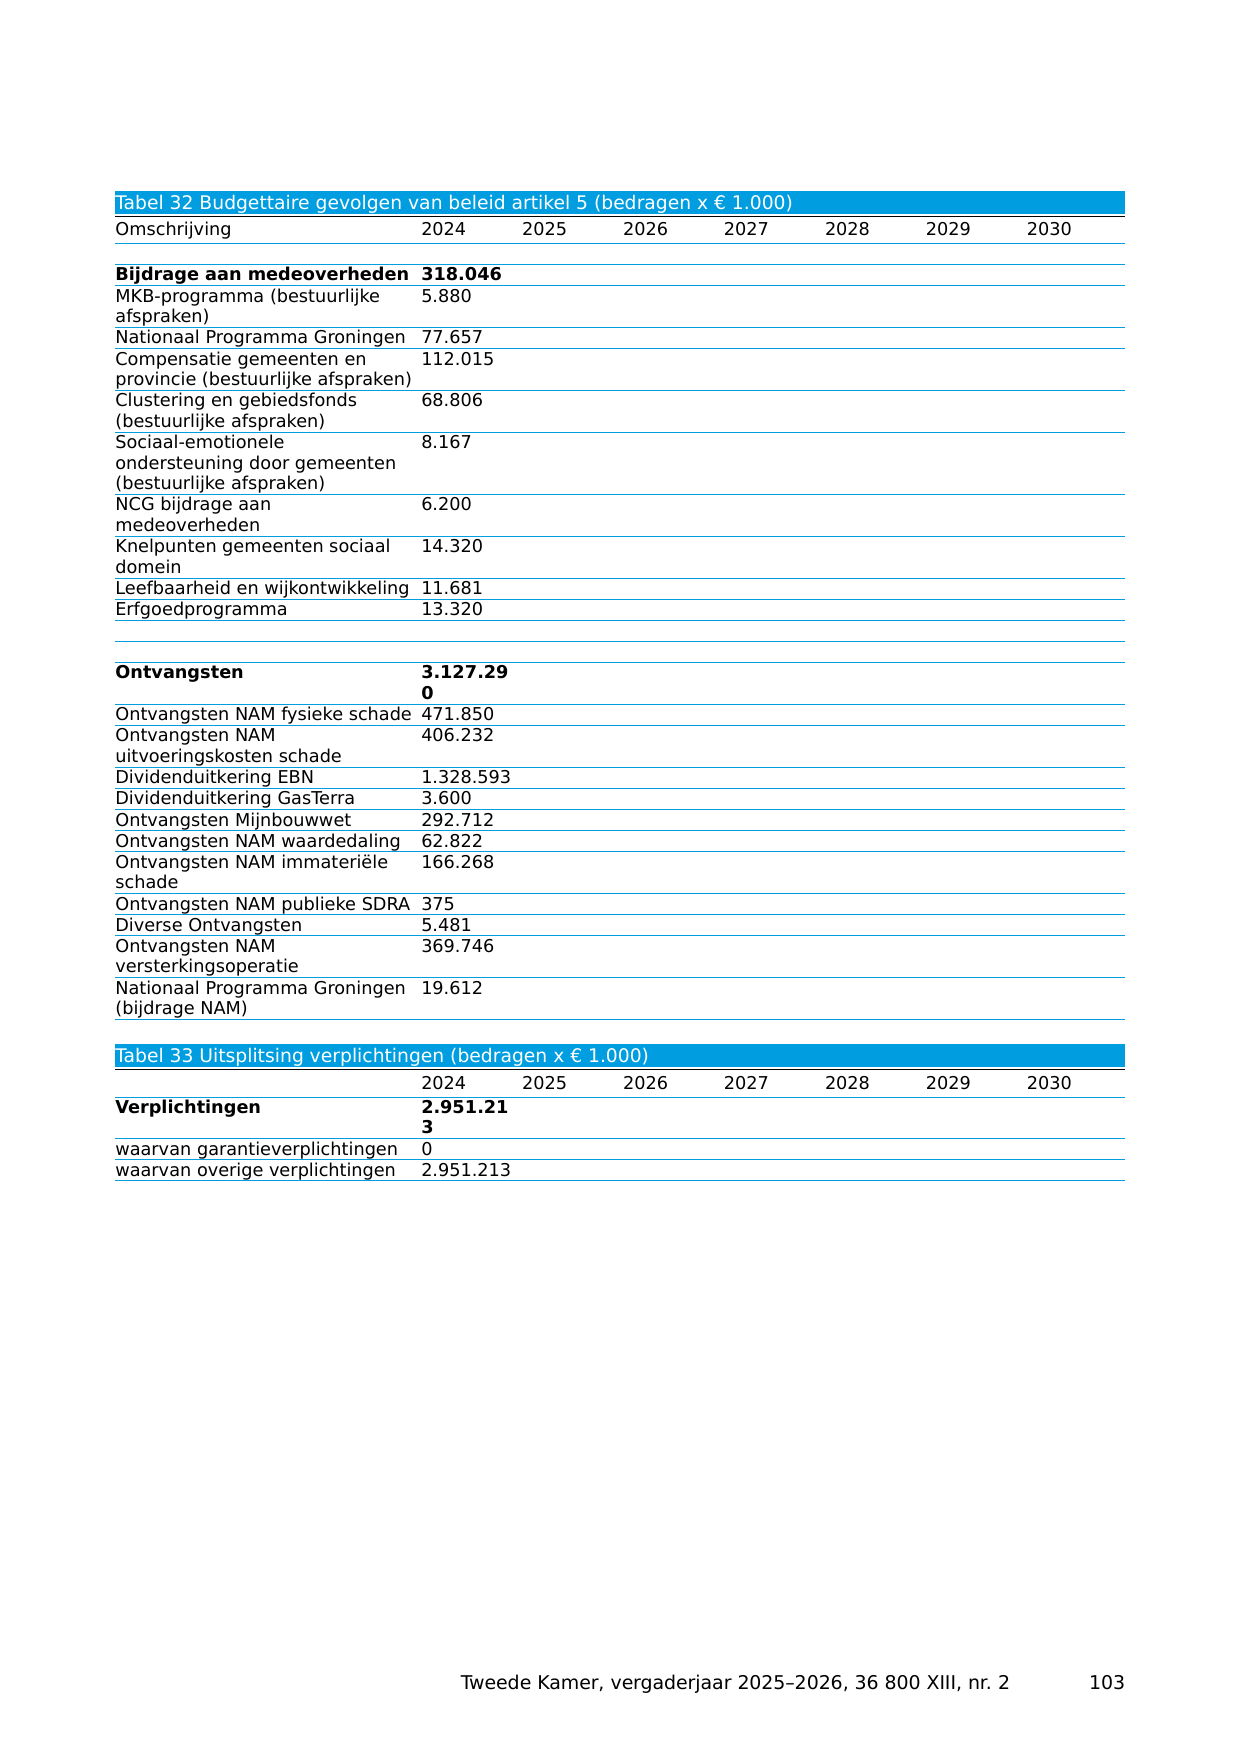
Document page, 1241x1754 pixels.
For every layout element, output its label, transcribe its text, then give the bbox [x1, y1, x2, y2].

table_cell [822, 1098, 923, 1138]
table_cell [822, 244, 923, 264]
table_cell [620, 433, 721, 494]
table_cell [923, 1098, 1024, 1138]
table_cell [519, 1160, 620, 1180]
table_cell NCG bijdrage aan medeoverheden [115, 495, 418, 536]
table_cell [620, 642, 721, 662]
table_cell [822, 726, 923, 767]
table_cell [923, 621, 1024, 641]
table_cell [923, 915, 1024, 935]
table_cell [721, 265, 822, 285]
table_cell [1024, 789, 1125, 809]
table_cell [923, 433, 1024, 494]
table_cell 77.657 [418, 328, 519, 348]
table_cell [1024, 810, 1125, 830]
table_cell 1.328.593 [418, 768, 519, 788]
table_cell [822, 768, 923, 788]
table_cell [1024, 1139, 1125, 1159]
table_cell [822, 391, 923, 431]
table_cell [822, 978, 923, 1019]
table_cell [721, 537, 822, 577]
table_cell [418, 621, 519, 641]
table_cell 2024 [418, 217, 519, 243]
table_cell [822, 495, 923, 536]
table_cell [923, 495, 1024, 536]
table_cell [923, 726, 1024, 767]
table_cell [923, 642, 1024, 662]
table_cell 2028 [822, 1070, 923, 1096]
table_cell 13.320 [418, 600, 519, 620]
table_cell Bijdrage aan medeoverheden [115, 265, 418, 285]
table_cell [519, 1098, 620, 1138]
table_cell [1024, 328, 1125, 348]
table_cell 375 [418, 894, 519, 914]
table_cell [620, 726, 721, 767]
table_cell Verplichtingen [115, 1098, 418, 1138]
table_cell [620, 915, 721, 935]
table_cell [822, 810, 923, 830]
table_cell [620, 621, 721, 641]
table_cell [620, 1139, 721, 1159]
table_cell [620, 391, 721, 431]
table_cell [620, 600, 721, 620]
table_cell [721, 915, 822, 935]
table_cell Dividenduitkering GasTerra [115, 789, 418, 809]
table_cell 2030 [1024, 217, 1125, 243]
table_cell [519, 433, 620, 494]
table_cell [115, 621, 418, 641]
table_cell [1024, 579, 1125, 598]
table_cell [1024, 537, 1125, 577]
table_cell [519, 852, 620, 893]
table_cell 369.746 [418, 936, 519, 977]
table_cell [1024, 244, 1125, 264]
table_cell 2027 [721, 217, 822, 243]
table_cell 2027 [721, 1070, 822, 1096]
table_cell Nationaal Programma Groningen (bijdrage NAM) [115, 978, 418, 1019]
table_cell [1024, 936, 1125, 977]
table_cell [519, 642, 620, 662]
table_cell [822, 328, 923, 348]
table_cell [620, 978, 721, 1019]
table_cell [721, 663, 822, 704]
table_cell [1024, 265, 1125, 285]
table_cell 2028 [822, 217, 923, 243]
table_cell [822, 349, 923, 390]
table_cell [923, 537, 1024, 577]
table_cell 2025 [519, 217, 620, 243]
table_cell [923, 286, 1024, 327]
table_cell Ontvangsten [115, 663, 418, 704]
table_cell [1024, 852, 1125, 893]
table_cell [923, 663, 1024, 704]
table_cell [519, 286, 620, 327]
table_cell Ontvangsten NAM versterkingsoperatie [115, 936, 418, 977]
table_cell Ontvangsten NAM immateriële schade [115, 852, 418, 893]
table_cell [1024, 768, 1125, 788]
table_cell [620, 663, 721, 704]
table_cell [519, 537, 620, 577]
table_cell [519, 349, 620, 390]
table_cell [620, 328, 721, 348]
table_cell [519, 894, 620, 914]
table_cell Ontvangsten NAM uitvoeringskosten schade [115, 726, 418, 767]
table_cell [1024, 1160, 1125, 1180]
table_cell [822, 915, 923, 935]
table_cell 19.612 [418, 978, 519, 1019]
table_cell 6.200 [418, 495, 519, 536]
table_cell [822, 621, 923, 641]
table_cell [923, 789, 1024, 809]
table_cell [923, 810, 1024, 830]
table_cell [923, 894, 1024, 914]
table_cell Nationaal Programma Groningen [115, 328, 418, 348]
table_cell Diverse Ontvangsten [115, 915, 418, 935]
table_cell [923, 831, 1024, 851]
table_cell [822, 265, 923, 285]
table_cell [519, 915, 620, 935]
table_cell [519, 768, 620, 788]
table_cell [519, 265, 620, 285]
table_cell [822, 789, 923, 809]
table_cell [519, 831, 620, 851]
table_cell [620, 349, 721, 390]
table_cell [721, 433, 822, 494]
table_cell [721, 1098, 822, 1138]
table_cell Clustering en gebiedsfonds (bestuurlijke afspraken) [115, 391, 418, 431]
table_cell [519, 391, 620, 431]
table_cell [519, 328, 620, 348]
table_cell Ontvangsten NAM waardedaling [115, 831, 418, 851]
table_cell 2029 [923, 1070, 1024, 1096]
table_cell [721, 768, 822, 788]
table_cell [1024, 433, 1125, 494]
table_cell [620, 286, 721, 327]
table_cell 14.320 [418, 537, 519, 577]
table_cell [620, 265, 721, 285]
table_cell [721, 789, 822, 809]
table_cell [923, 1139, 1024, 1159]
table_cell [721, 579, 822, 598]
table_cell Ontvangsten NAM publieke SDRA [115, 894, 418, 914]
table_cell [923, 978, 1024, 1019]
table_cell [822, 1160, 923, 1180]
table_cell [1024, 726, 1125, 767]
table_cell [822, 936, 923, 977]
table_cell [822, 705, 923, 725]
table_cell [620, 244, 721, 264]
table_cell 3.600 [418, 789, 519, 809]
table_cell [721, 495, 822, 536]
table_cell [822, 831, 923, 851]
table_cell 2025 [519, 1070, 620, 1096]
table_cell waarvan garantieverplichtingen [115, 1139, 418, 1159]
table_cell [115, 1070, 418, 1096]
table_cell [923, 600, 1024, 620]
table_cell [923, 768, 1024, 788]
table_cell [822, 286, 923, 327]
table_cell 2.951.213 [418, 1160, 519, 1180]
table_cell [1024, 391, 1125, 431]
table_cell [923, 391, 1024, 431]
table_cell [923, 936, 1024, 977]
table_cell [822, 600, 923, 620]
table_cell 2029 [923, 217, 1024, 243]
table_cell [519, 789, 620, 809]
table_cell [620, 1160, 721, 1180]
table_cell 292.712 [418, 810, 519, 830]
table_cell 2030 [1024, 1070, 1125, 1096]
table_cell [1024, 663, 1125, 704]
table_cell [418, 642, 519, 662]
table_cell 62.822 [418, 831, 519, 851]
table_cell [620, 852, 721, 893]
table_cell [620, 894, 721, 914]
table_cell [721, 894, 822, 914]
table_cell [721, 600, 822, 620]
table_cell [721, 286, 822, 327]
table_cell [620, 537, 721, 577]
table_cell Compensatie gemeenten en provincie (bestuurlijke afspraken) [115, 349, 418, 390]
table_cell waarvan overige verplichtingen [115, 1160, 418, 1180]
table_cell [923, 244, 1024, 264]
table_cell [923, 705, 1024, 725]
table_cell Leefbaarheid en wijkontwikkeling [115, 579, 418, 598]
table_cell Ontvangsten Mijnbouwwet [115, 810, 418, 830]
table_cell [1024, 600, 1125, 620]
table_cell 2026 [620, 217, 721, 243]
table_cell [923, 265, 1024, 285]
table_cell [1024, 286, 1125, 327]
table_cell 166.268 [418, 852, 519, 893]
table_cell [1024, 495, 1125, 536]
table_cell 5.481 [418, 915, 519, 935]
table_cell [721, 705, 822, 725]
table_cell [620, 768, 721, 788]
table_cell [822, 852, 923, 893]
table_cell [721, 1160, 822, 1180]
table_cell [115, 244, 418, 264]
table_cell [923, 852, 1024, 893]
table_cell 112.015 [418, 349, 519, 390]
table_cell [721, 391, 822, 431]
table_cell 3.127.290 [418, 663, 519, 704]
table_cell 2024 [418, 1070, 519, 1096]
table_cell [721, 349, 822, 390]
table_cell [519, 621, 620, 641]
table_cell [721, 642, 822, 662]
table_cell [519, 726, 620, 767]
table_cell [721, 1139, 822, 1159]
table_cell [822, 1139, 923, 1159]
table_cell [721, 621, 822, 641]
table_cell [923, 349, 1024, 390]
table_cell 11.681 [418, 579, 519, 598]
table_cell [115, 642, 418, 662]
table_cell [620, 579, 721, 598]
table_cell [923, 579, 1024, 598]
table_cell 68.806 [418, 391, 519, 431]
table_cell [822, 894, 923, 914]
table_cell [1024, 621, 1125, 641]
table_cell [822, 663, 923, 704]
table_cell [1024, 1098, 1125, 1138]
table_cell [721, 810, 822, 830]
table_cell [519, 600, 620, 620]
table_cell [519, 978, 620, 1019]
table_cell [620, 705, 721, 725]
table_cell [620, 831, 721, 851]
table_cell [519, 495, 620, 536]
table_cell [923, 1160, 1024, 1180]
table_cell [1024, 978, 1125, 1019]
table_cell [923, 328, 1024, 348]
table_cell 8.167 [418, 433, 519, 494]
table_cell [620, 495, 721, 536]
table_cell 2.951.213 [418, 1098, 519, 1138]
table_cell [1024, 349, 1125, 390]
table_cell [721, 936, 822, 977]
table_cell [519, 1139, 620, 1159]
table_cell [519, 810, 620, 830]
table_cell [620, 1098, 721, 1138]
table_cell [1024, 705, 1125, 725]
table_cell [721, 726, 822, 767]
table_cell 406.232 [418, 726, 519, 767]
table_cell MKB-programma (bestuurlijke afspraken) [115, 286, 418, 327]
table_cell 471.850 [418, 705, 519, 725]
table_cell 318.046 [418, 265, 519, 285]
table_cell [519, 663, 620, 704]
table_cell [620, 810, 721, 830]
table_cell 5.880 [418, 286, 519, 327]
table_cell [822, 433, 923, 494]
table_cell [822, 537, 923, 577]
table_cell [519, 244, 620, 264]
table_cell [1024, 642, 1125, 662]
table_cell [519, 705, 620, 725]
table_cell Erfgoedprogramma [115, 600, 418, 620]
table_cell 0 [418, 1139, 519, 1159]
table_cell [620, 789, 721, 809]
table_cell [1024, 894, 1125, 914]
table_cell Knelpunten gemeenten sociaal domein [115, 537, 418, 577]
table_cell [519, 579, 620, 598]
table_cell [519, 936, 620, 977]
table_cell [1024, 831, 1125, 851]
table_cell [721, 978, 822, 1019]
table_cell Dividenduitkering EBN [115, 768, 418, 788]
table_cell [721, 852, 822, 893]
table_cell Sociaal-emotionele ondersteuning door gemeenten (bestuurlijke afspraken) [115, 433, 418, 494]
table_cell Ontvangsten NAM fysieke schade [115, 705, 418, 725]
table_cell [721, 244, 822, 264]
table_cell [822, 642, 923, 662]
table_cell [721, 831, 822, 851]
table_cell [721, 328, 822, 348]
table_cell [1024, 915, 1125, 935]
table_cell [822, 579, 923, 598]
table_cell [418, 244, 519, 264]
table_cell 2026 [620, 1070, 721, 1096]
table_cell [620, 936, 721, 977]
table_cell Omschrijving [115, 217, 418, 243]
